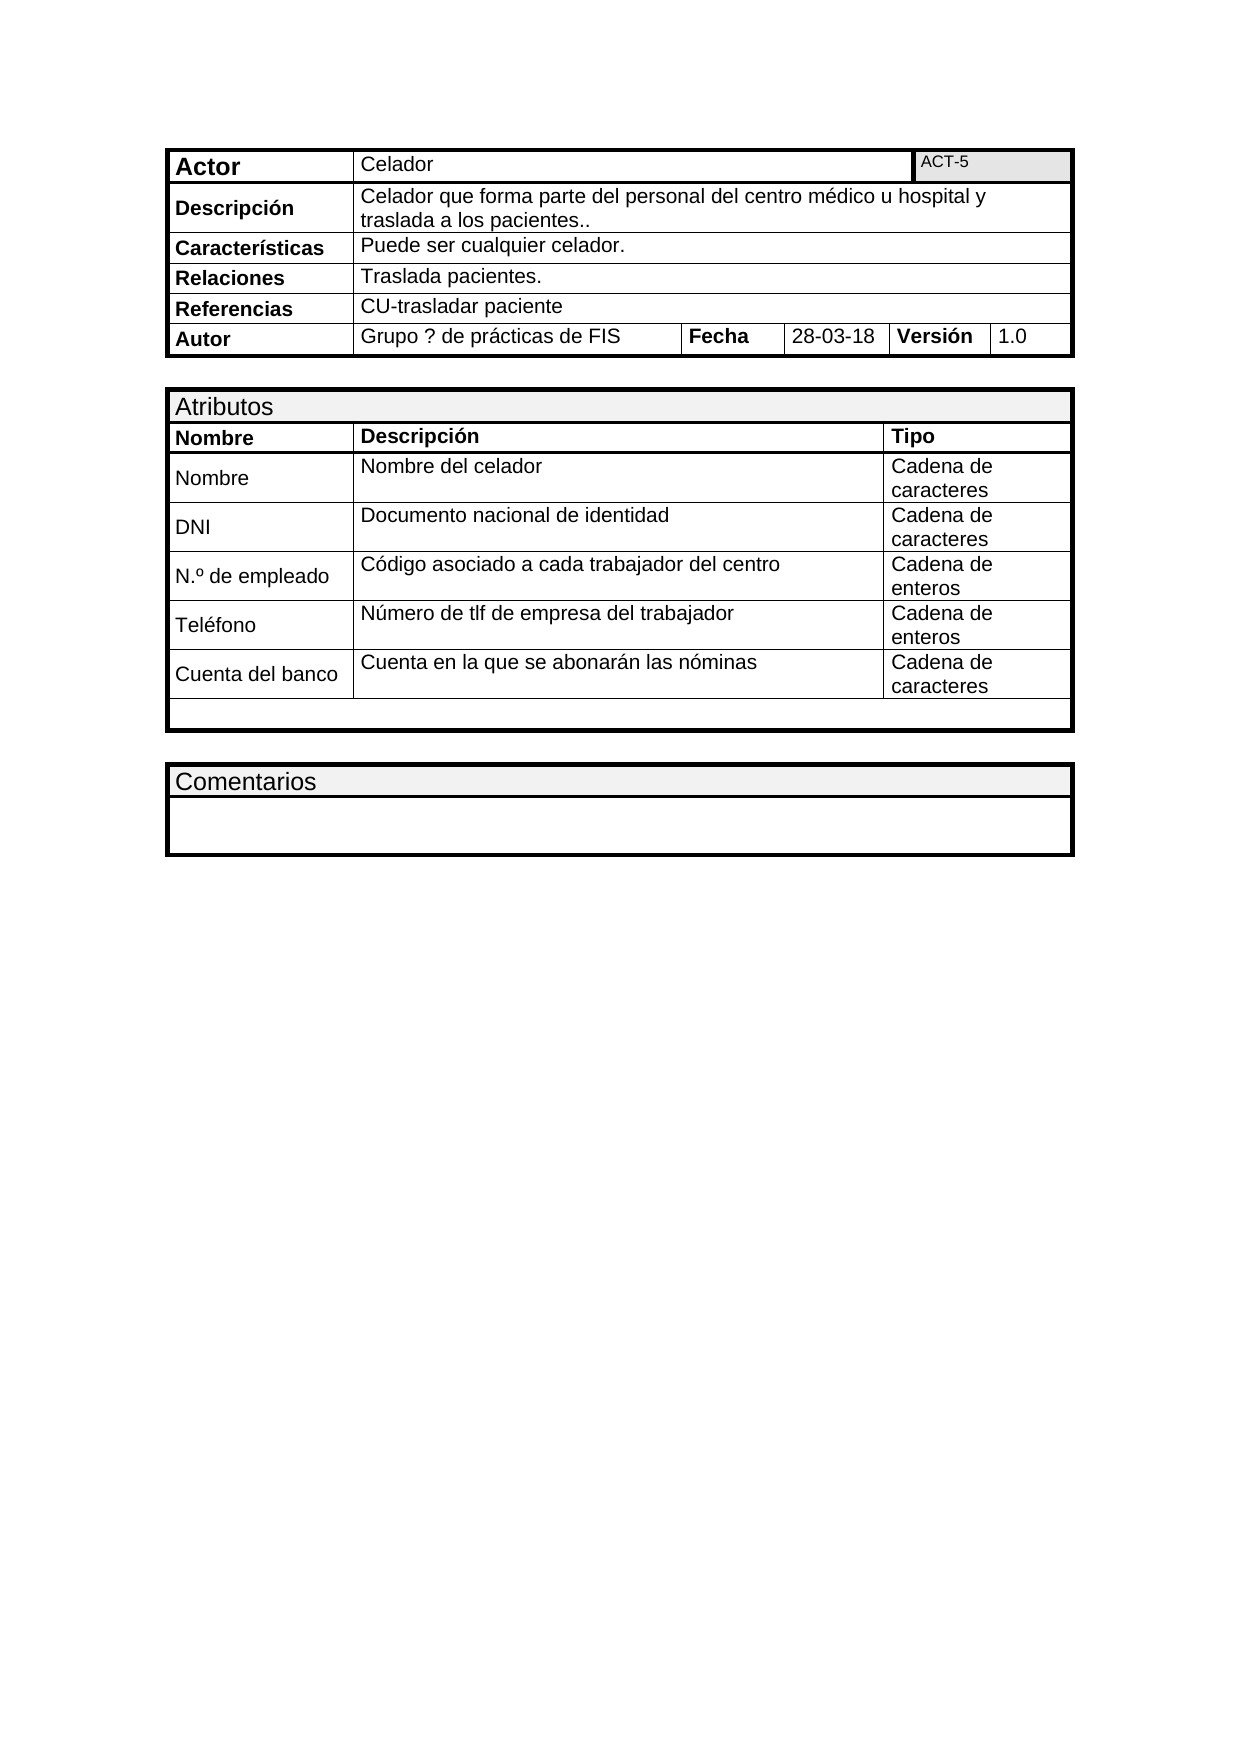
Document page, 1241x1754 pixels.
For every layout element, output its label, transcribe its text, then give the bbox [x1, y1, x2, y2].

table_cell Cadena de caracteres [884, 503, 1070, 551]
table_cell Cadena de caracteres [884, 650, 1070, 698]
table_cell Nombre [170, 454, 353, 502]
table_cell [170, 798, 1070, 852]
table_cell Código asociado a cada trabajador del centro [354, 552, 883, 600]
table_header ACT-5 [916, 152, 1070, 181]
table_cell 28-03-18 [785, 324, 889, 354]
table_header Atributos [170, 392, 1070, 421]
table_cell CU-trasladar paciente [354, 294, 1070, 323]
table_cell Características [170, 233, 353, 262]
table_cell Puede ser cualquier celador. [354, 233, 1070, 262]
table_cell Descripción [354, 424, 883, 451]
table_cell Cuenta del banco [170, 650, 353, 698]
table_cell Autor [170, 324, 353, 354]
table_cell Teléfono [170, 601, 353, 649]
table_cell Relaciones [170, 264, 353, 293]
table_cell Tipo [884, 424, 1070, 451]
table_cell N.º de empleado [170, 552, 353, 600]
table_cell Versión [890, 324, 990, 354]
table_cell Grupo ? de prácticas de FIS [354, 324, 681, 354]
table_cell Cadena de caracteres [884, 454, 1070, 502]
table_cell DNI [170, 503, 353, 551]
table_cell Documento nacional de identidad [354, 503, 883, 551]
table_cell Nombre [170, 424, 353, 451]
table_cell Número de tlf de empresa del trabajador [354, 601, 883, 649]
table_cell Fecha [682, 324, 784, 354]
table_cell Traslada pacientes. [354, 264, 1070, 293]
table_cell Celador que forma parte del personal del centro médico u hospital y traslada a los pacientes.. [354, 184, 1070, 232]
table_cell Cadena de enteros [884, 601, 1070, 649]
table_cell Nombre del celador [354, 454, 883, 502]
table_cell Cuenta en la que se abonarán las nóminas [354, 650, 883, 698]
table_cell [170, 699, 1070, 728]
table_cell Referencias [170, 294, 353, 323]
table_header Celador [354, 152, 911, 181]
table_cell 1.0 [991, 324, 1070, 354]
table_cell Cadena de enteros [884, 552, 1070, 600]
table_cell Descripción [170, 184, 353, 232]
table_header Comentarios [170, 767, 1070, 795]
table_header Actor [170, 152, 353, 181]
